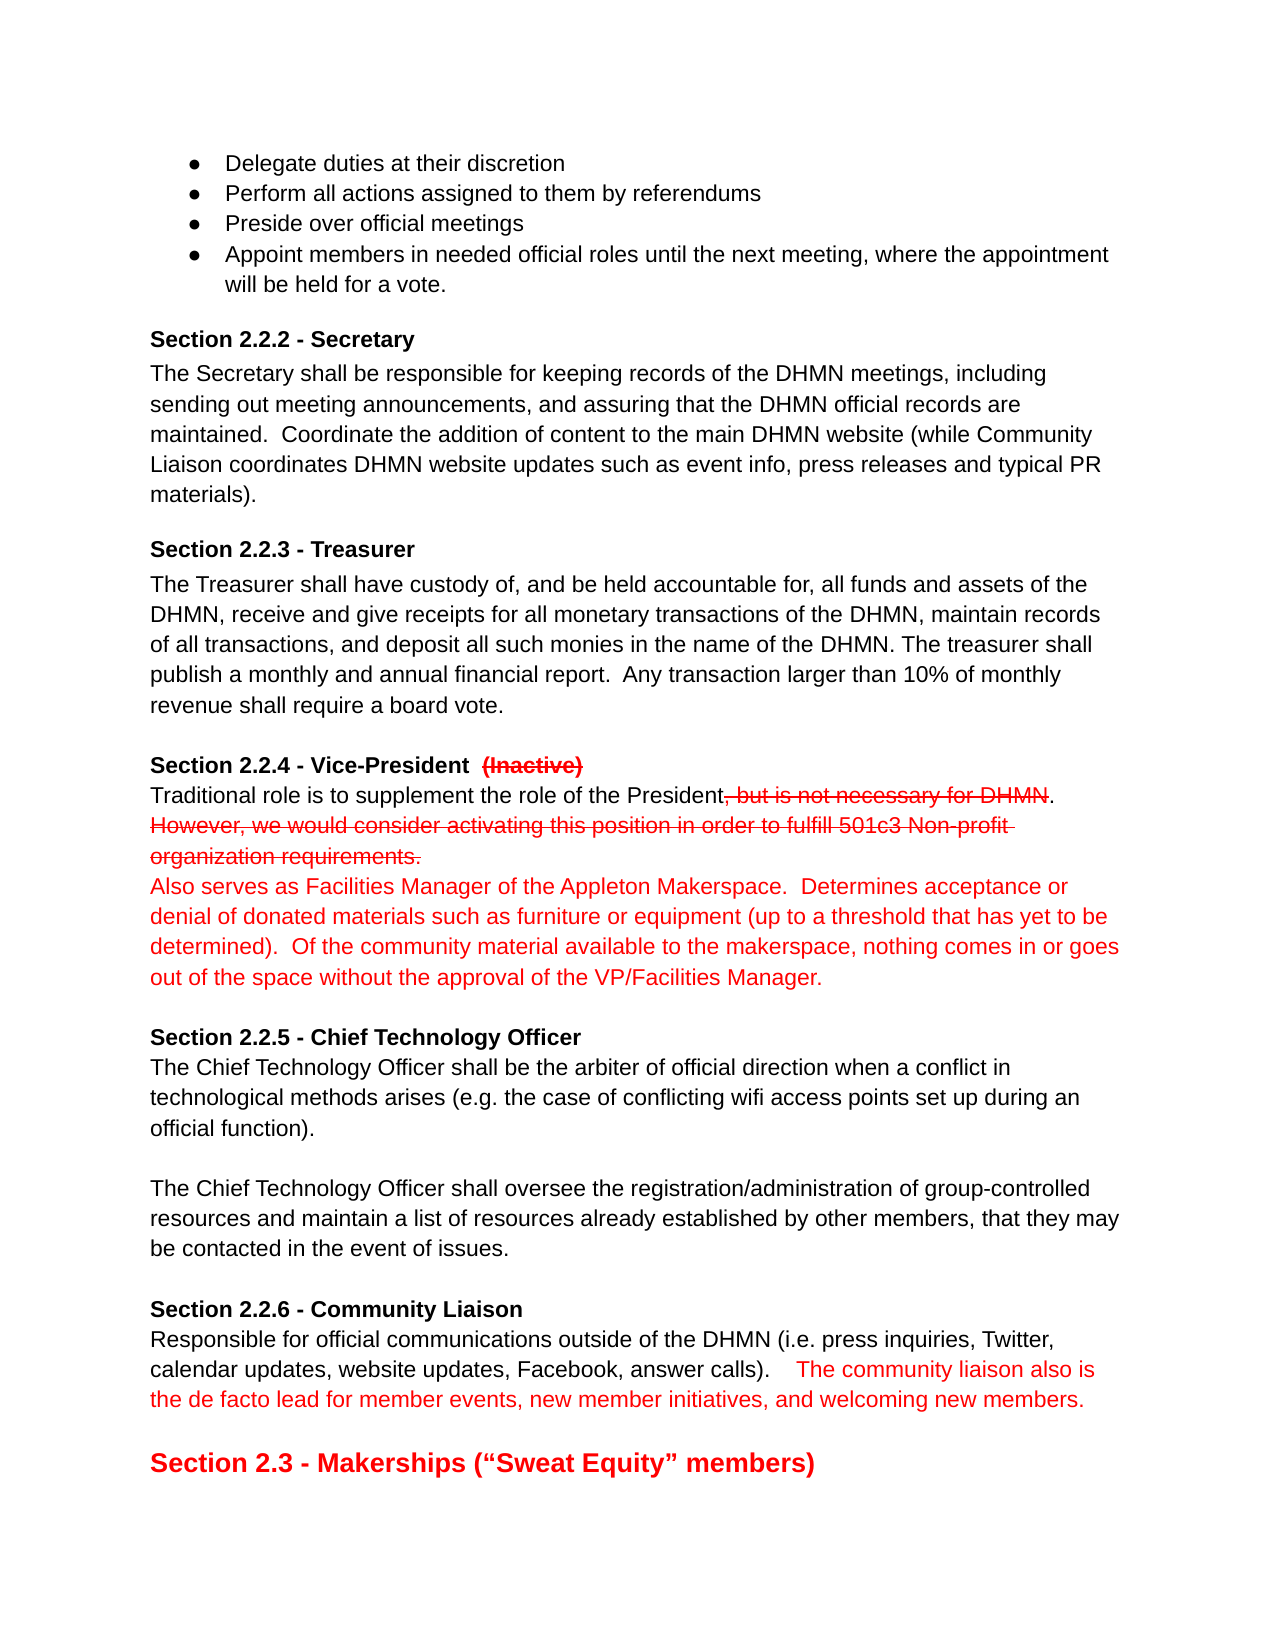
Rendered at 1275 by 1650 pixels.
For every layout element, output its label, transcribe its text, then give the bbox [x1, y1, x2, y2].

list Preside over official meetings [225, 210, 1125, 237]
list Delegate duties at their discretion [225, 150, 1125, 176]
text Section 2.2.6 - Community Liaison [150, 1296, 1125, 1322]
text The Chief Technology Officer shall be the arbiter of official direction when a conflict in technological methods arises (e.g. the case of conflicting wifi access points set up during an official function). [150, 1054, 1125, 1141]
text Section 2.2.4 - Vice-President (Inactive) [150, 752, 1125, 778]
text Traditional role is to supplement the role of the President, but is not necessary for DHMN. However, we would consider activating this position in order to fulfill 501c3 Non-profit organization requirements. [150, 782, 1125, 869]
text The Chief Technology Officer shall oversee the registration/administration of group-controlled resources and maintain a list of resources already established by other members, that they may be contacted in the event of issues. [150, 1175, 1125, 1262]
list Perform all actions assigned to them by referendums [225, 180, 1125, 207]
text Section 2.2.5 - Chief Technology Officer [150, 1024, 1125, 1050]
subtitle Section 2.2.3 - Treasurer [150, 536, 1125, 563]
text The Treasurer shall have custody of, and be held accountable for, all funds and assets of the DHMN, receive and give receipts for all monetary transactions of the DHMN, maintain records of all transactions, and deposit all such monies in the name of the DHMN. The treasurer shall publish a monthly and annual financial report. Any transaction larger than 10% of monthly revenue shall require a board vote. [150, 571, 1125, 718]
text Responsible for official communications outside of the DHMN (i.e. press inquiries, Twitter, calendar updates, website updates, Facebook, answer calls). The community liaison also is the de facto lead for member events, new member initiatives, and welcoming new members. [150, 1326, 1125, 1413]
list Appoint members in needed official roles until the next meeting, where the appointment will be held for a vote. [187, 241, 1125, 297]
text The Secretary shall be responsible for keeping records of the DHMN meetings, including sending out meeting announcements, and assuring that the DHMN official records are maintained. Coordinate the addition of content to the main DHMN website (while Community Liaison coordinates DHMN website updates such as event info, press releases and typical PR materials). [150, 360, 1125, 508]
subtitle Section 2.2.2 - Secretary [150, 326, 1125, 352]
text Section 2.3 - Makerships (“Sweat Equity” members) [150, 1447, 1125, 1478]
text Also serves as Facilities Manager of the Appleton Makerspace. Determines acceptance or denial of donated materials such as furniture or equipment (up to a threshold that has yet to be determined). Of the community material available to the makerspace, nothing comes in or goes out of the space without the approval of the VP/Facilities Manager. [150, 873, 1125, 990]
